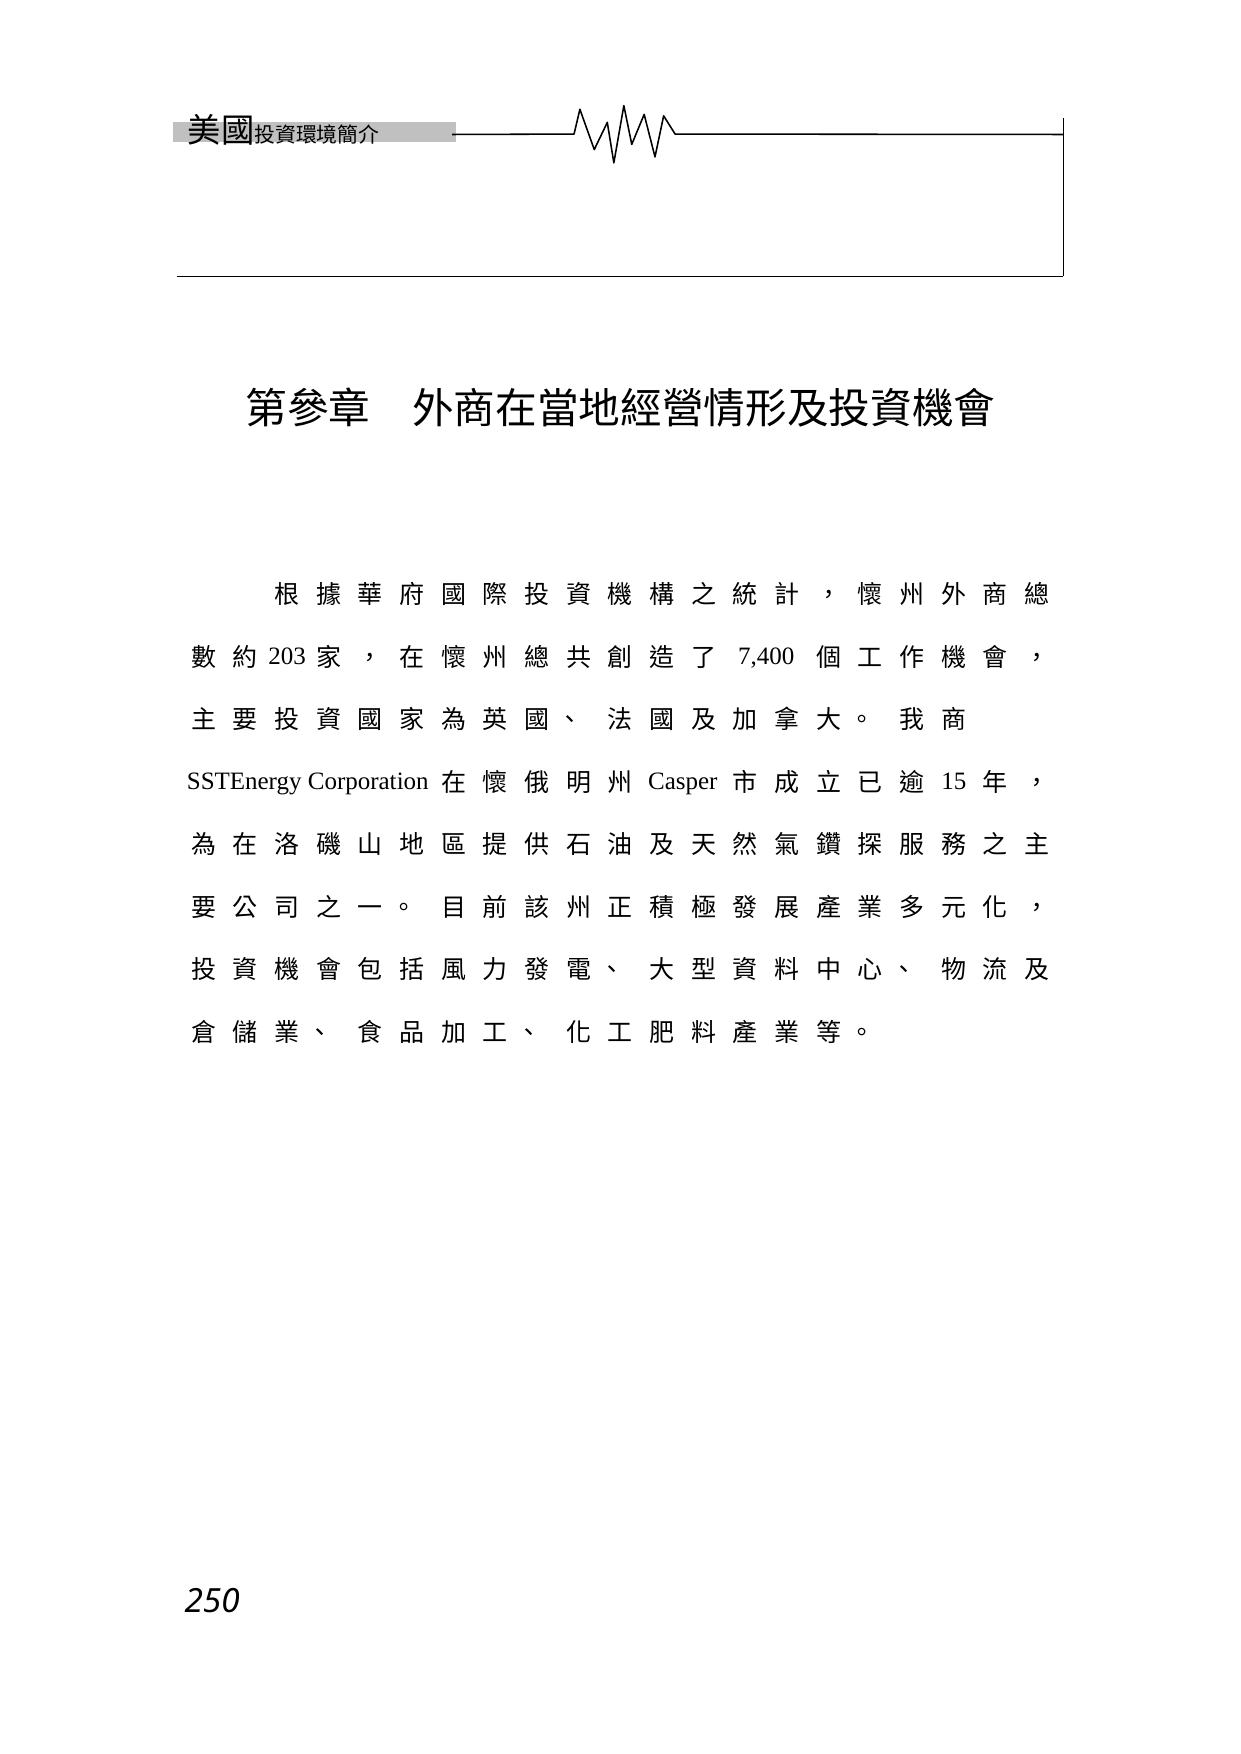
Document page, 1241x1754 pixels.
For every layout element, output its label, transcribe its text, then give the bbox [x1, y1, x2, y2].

text 第參章 外商在當地經營情形及投資機會 [183, 364, 1058, 426]
text 根據華府國際投資機構之統計，懷州外商總數約203家，在懷州總共創造了7,400個工作機會，主要投資國家為英國、法國及加拿大。我商SSTEnergy Corporation在懷俄明州Casper市成立已逾15年，為在洛磯山地區提供石油及天然氣鑽探服務之主要公司之一。目前該州正積極發展產業多元化，投資機會包括風力發電、大型資料中心、物流及倉儲業、食品加工、化工肥料產業等。 [183, 551, 1058, 1051]
